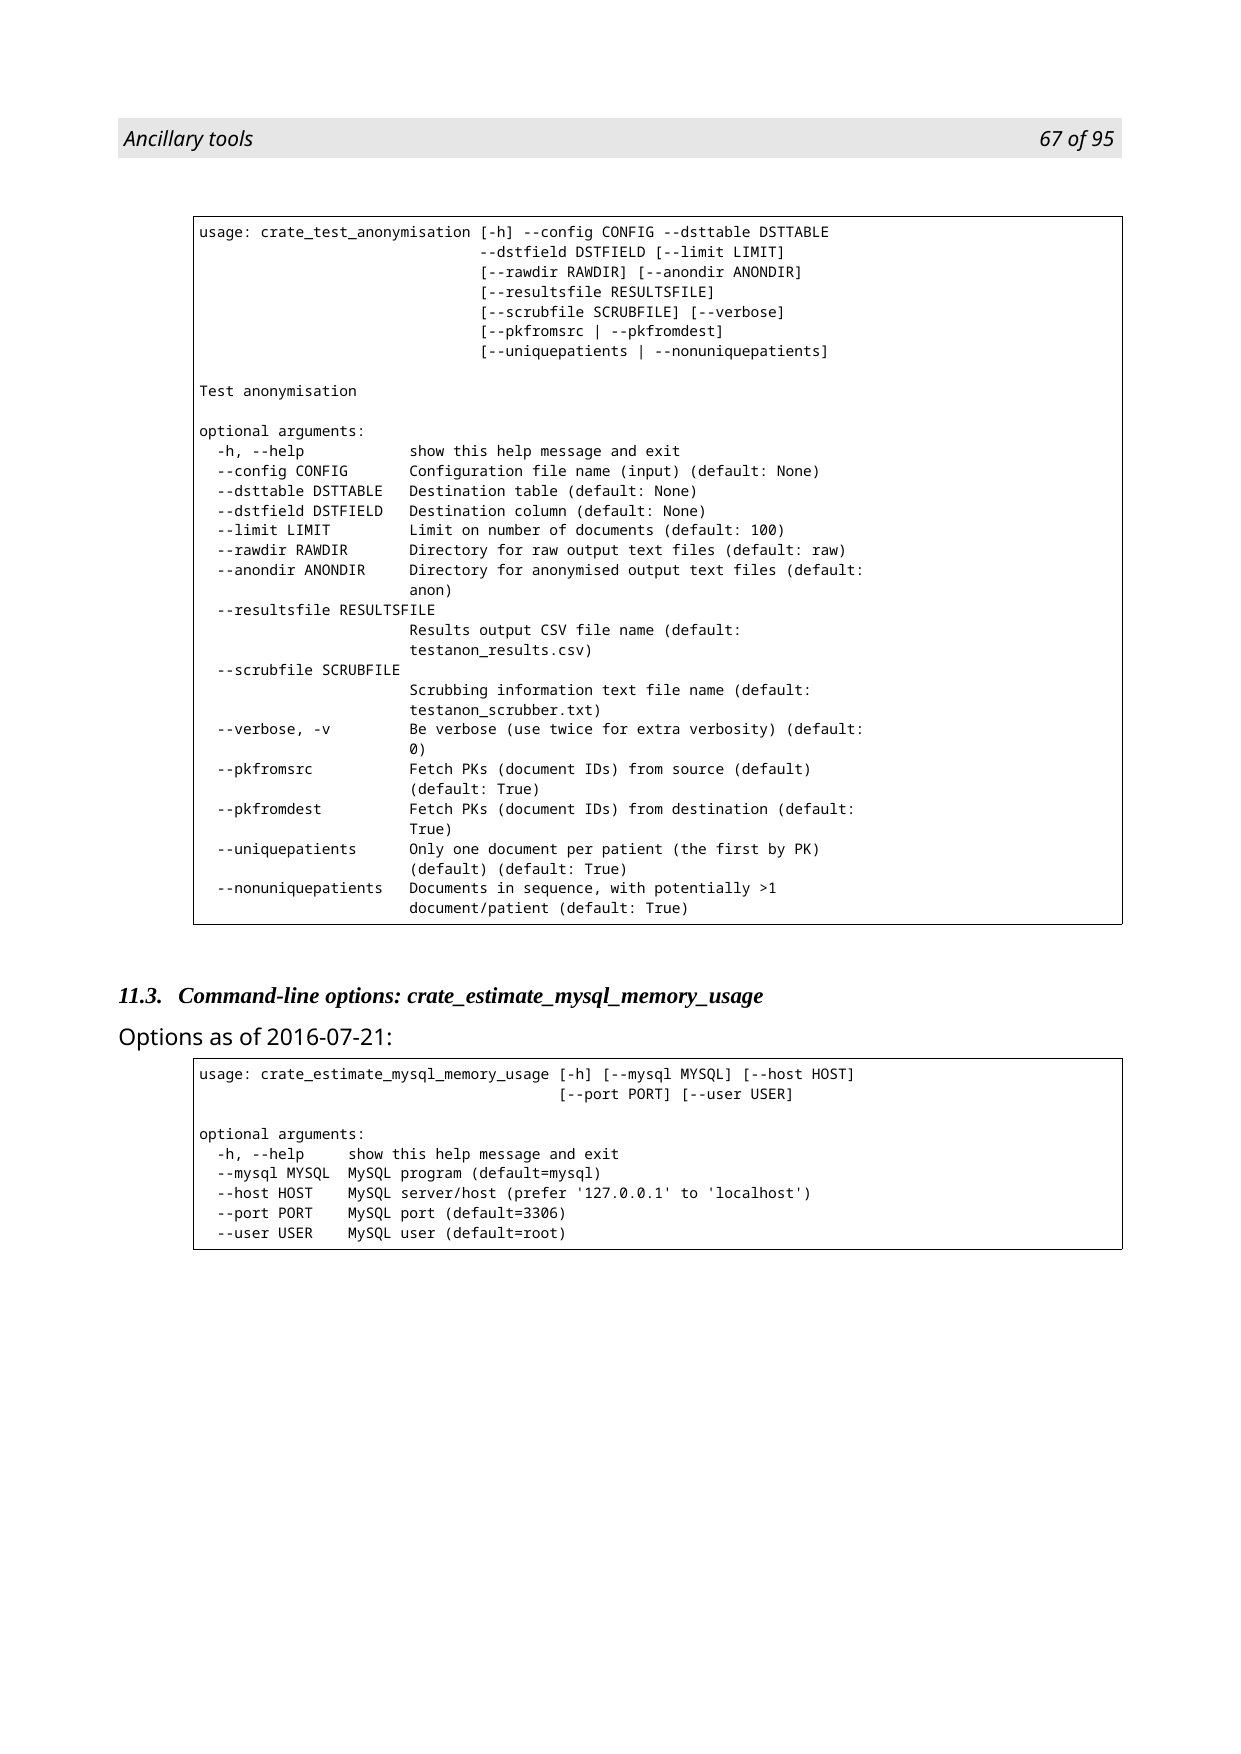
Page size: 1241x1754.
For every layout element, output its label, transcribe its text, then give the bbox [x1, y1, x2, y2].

table_header usage: crate_estimate_mysql_memory_usage [-h] [--mysql MYSQL] [--host HOST] [--port PORT] [--user USER] optional arguments: -h, --help show this help message and exit --mysql MYSQL MySQL program (default=mysql) --host HOST MySQL server/host (prefer '127.0.0.1' to 'localhost') --port PORT MySQL port (default=3306) --user USER MySQL user (default=root) [194, 1059, 1122, 1249]
table_header usage: crate_test_anonymisation [-h] --config CONFIG --dsttable DSTTABLE --dstfield DSTFIELD [--limit LIMIT] [--rawdir RAWDIR] [--anondir ANONDIR] [--resultsfile RESULTSFILE] [--scrubfile SCRUBFILE] [--verbose] [--pkfromsrc | --pkfromdest] [--uniquepatients | --nonuniquepatients] Test anonymisation optional arguments: -h, --help show this help message and exit --config CONFIG Configuration file name (input) (default: None) --dsttable DSTTABLE Destination table (default: None) --dstfield DSTFIELD Destination column (default: None) --limit LIMIT Limit on number of documents (default: 100) --rawdir RAWDIR Directory for raw output text files (default: raw) --anondir ANONDIR Directory for anonymised output text files (default: anon) --resultsfile RESULTSFILE Results output CSV file name (default: testanon_results.csv) --scrubfile SCRUBFILE Scrubbing information text file name (default: testanon_scrubber.txt) --verbose, -v Be verbose (use twice for extra verbosity) (default: 0) --pkfromsrc Fetch PKs (document IDs) from source (default) (default: True) --pkfromdest Fetch PKs (document IDs) from destination (default: True) --uniquepatients Only one document per patient (the first by PK) (default) (default: True) --nonuniquepatients Documents in sequence, with potentially >1 document/patient (default: True) [194, 217, 1122, 924]
text Options as of 2016-07-21: [118, 1021, 1122, 1052]
subtitle Command-line options: crate_estimate_mysql_memory_usage [118, 982, 1122, 1008]
